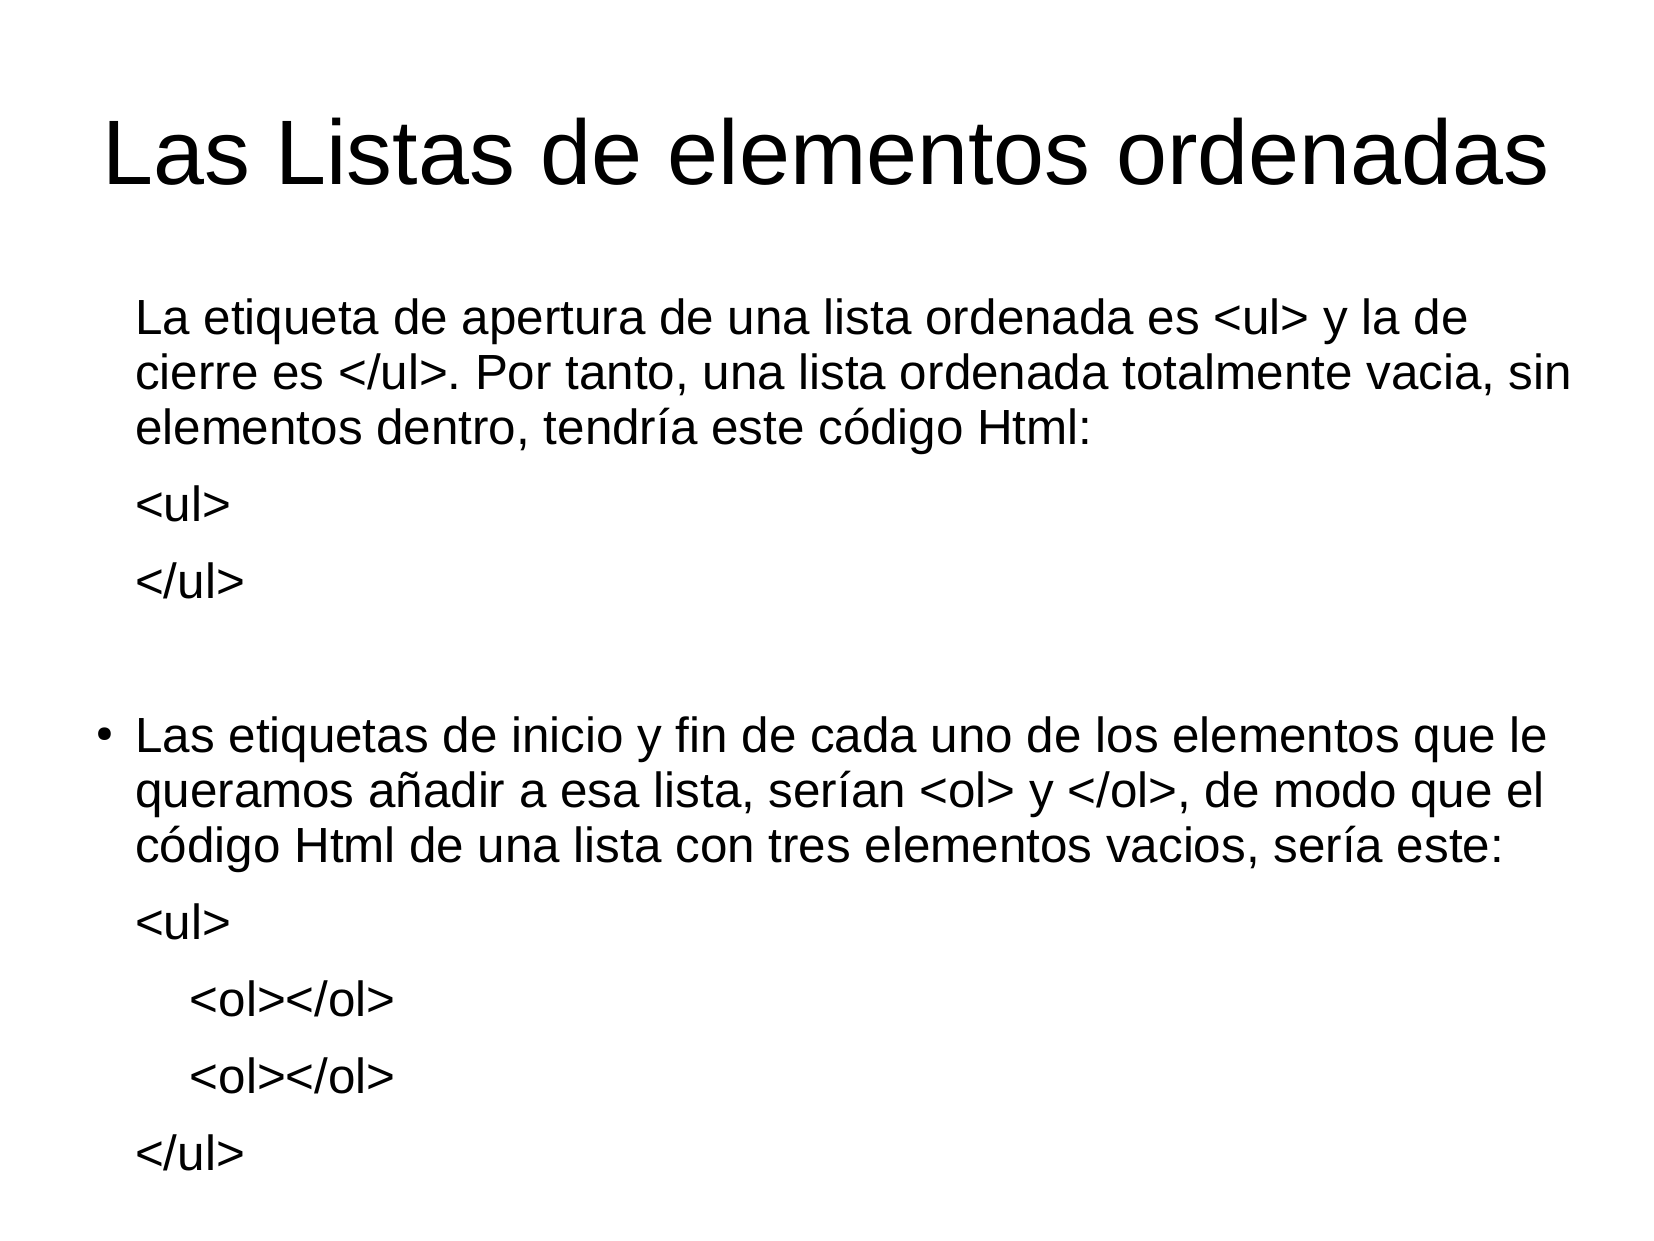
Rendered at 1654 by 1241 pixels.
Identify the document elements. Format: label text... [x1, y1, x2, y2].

title Las Listas de elementos ordenadas [82, 49, 1571, 257]
list La etiqueta de apertura de una lista ordenada es <ul> y la de cierre es </ul>. Por tanto, una lista ordenada totalmente vacia, sin elementos dentro, tendría este código Html: <ul> </ul> Las etiquetas de inicio y fin de cada uno de los elementos que le queramos añadir a esa lista, serían <ol> y </ol>, de modo que el código Html de una lista con tres elementos vacios, sería este: <ul> <ol></ol> <ol></ol> </ul> [82, 290, 1607, 1193]
